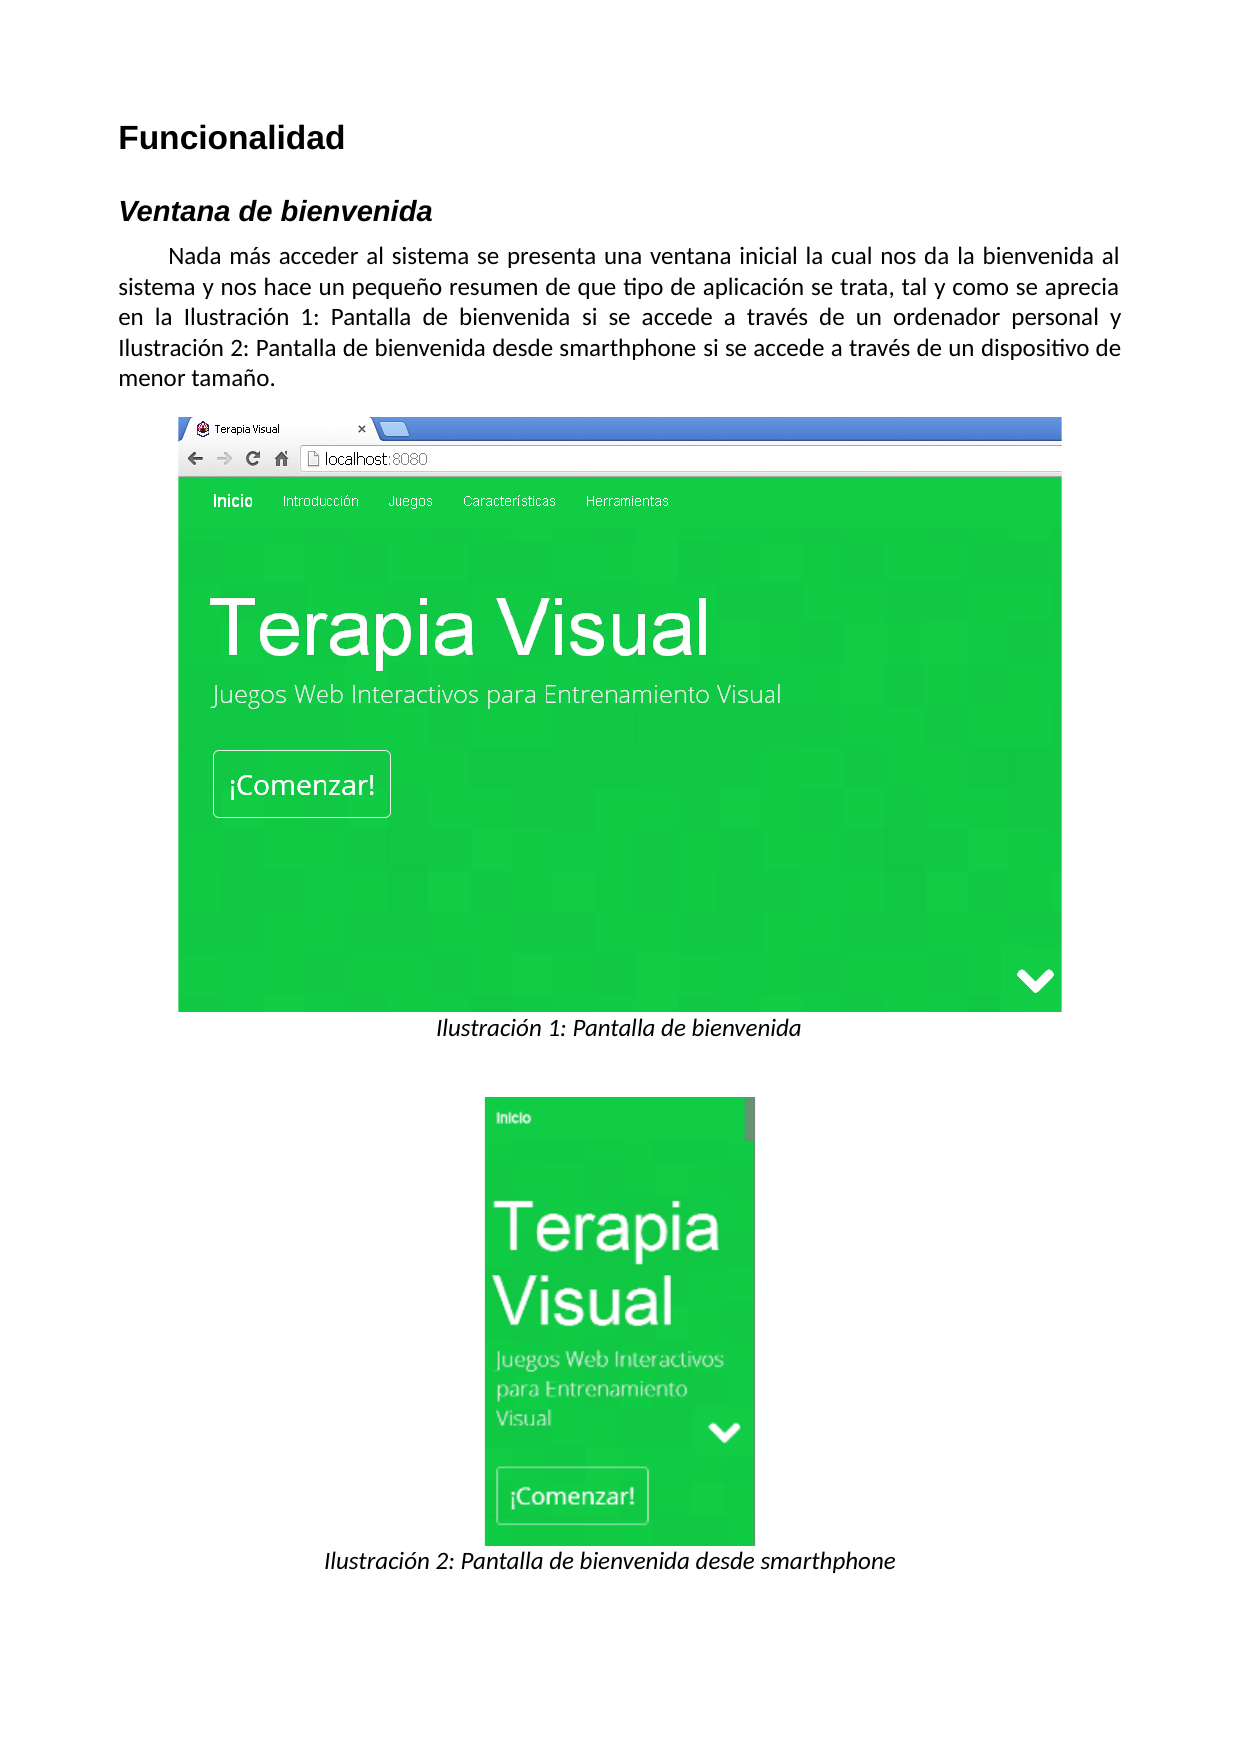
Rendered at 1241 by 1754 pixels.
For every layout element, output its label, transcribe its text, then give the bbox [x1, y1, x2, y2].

text Nada más acceder al sistema se presenta una ventana inicial la cual nos da la bienvenida al sistema y nos hace un pequeño resumen de que tipo de aplicación se trata, tal y como se aprecia en la Ilustración 1: Pantalla de bienvenida si se accede a través de un ordenador personal y Ilustración 2: Pantalla de bienvenida desde smarthphone si se accede a través de un dispositivo de menor tamaño. [118, 240, 1122, 393]
text Ilustración 2: Pantalla de bienvenida desde smarthphone [324, 1098, 916, 1576]
subtitle Ventana de bienvenida [118, 194, 1122, 228]
subtitle Funcionalidad [118, 118, 1122, 157]
text Ilustración 1: Pantalla de bienvenida [118, 418, 1122, 1042]
